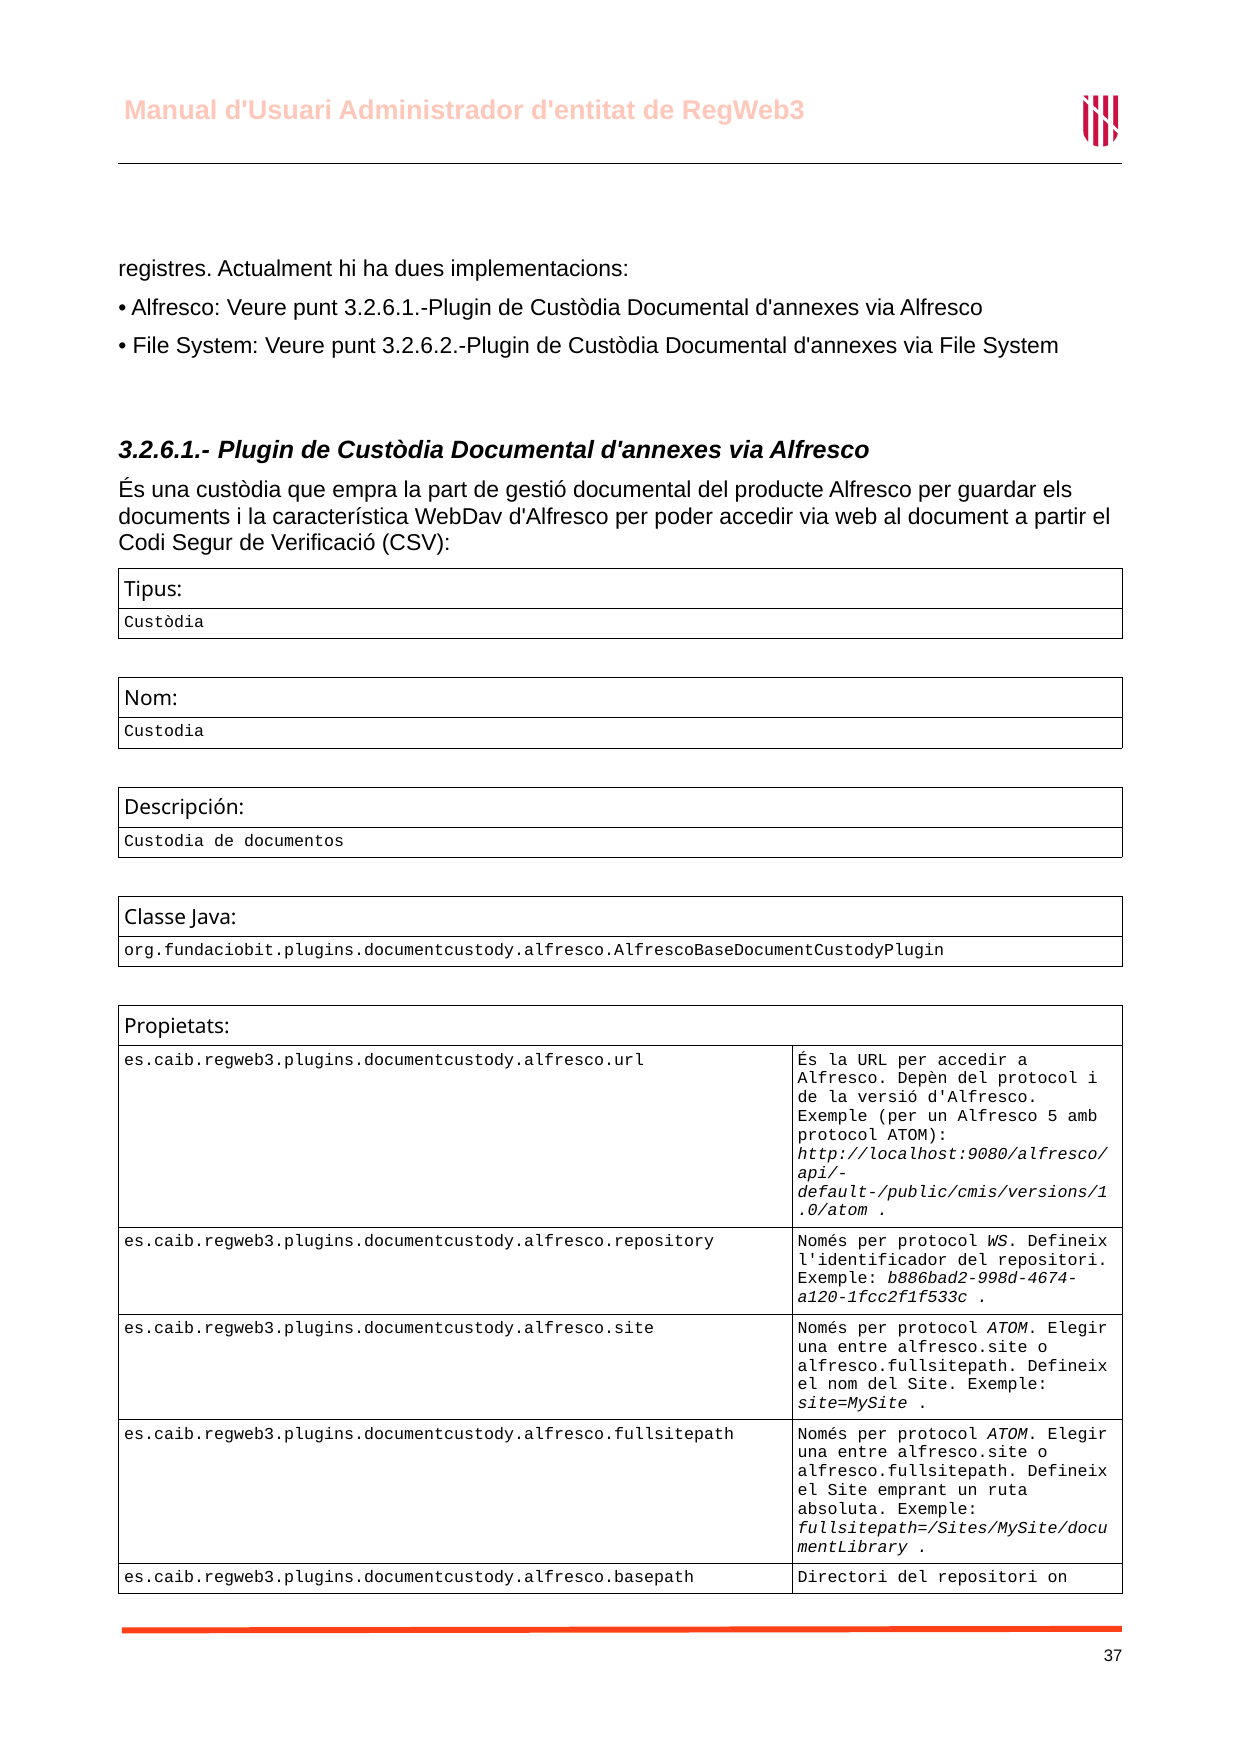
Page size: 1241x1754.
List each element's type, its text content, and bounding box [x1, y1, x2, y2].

text És una custòdia que empra la part de gestió documental del producte Alfresco per guardar els documents i la característica WebDav d'Alfresco per poder accedir via web al document a partir el Codi Segur de Verificació (CSV): [118, 476, 1122, 555]
table_cell es.caib.regweb3.plugins.documentcustody.alfresco.fullsitepath [119, 1420, 792, 1563]
table_cell Només per protocol ATOM. Elegir una entre alfresco.site o alfresco.fullsitepath. Defineix el nom del Site. Exemple: site=MySite . [793, 1315, 1122, 1419]
table_cell org.fundaciobit.plugins.documentcustody.alfresco.AlfrescoBaseDocumentCustodyPlugin [119, 937, 1122, 966]
table_cell Custòdia [119, 609, 1122, 638]
table_cell es.caib.regweb3.plugins.documentcustody.alfresco.basepath [119, 1564, 792, 1593]
text registres. Actualment hi ha dues implementacions: [118, 254, 1122, 281]
subtitle Plugin de Custòdia Documental d'annexes via Alfresco [118, 435, 1122, 464]
table_cell Directori del repositori on [793, 1564, 1122, 1593]
table_header Nom: [119, 678, 1122, 717]
table_cell es.caib.regweb3.plugins.documentcustody.alfresco.url [119, 1046, 792, 1227]
text • File System: Veure punt 3.2.6.2.-Plugin de Custòdia Documental d'annexes via File System [118, 332, 1122, 359]
table_cell es.caib.regweb3.plugins.documentcustody.alfresco.repository [119, 1228, 792, 1313]
picture [1080, 93, 1121, 148]
table_header Descripción: [119, 788, 1122, 827]
table_cell Custodia [119, 718, 1122, 748]
table_cell Només per protocol ATOM. Elegir una entre alfresco.site o alfresco.fullsitepath. Defineix el Site emprant un ruta absoluta. Exemple: fullsitepath=/Sites/MySite/documentLibrary . [793, 1420, 1122, 1563]
table_header Tipus: [119, 569, 1122, 608]
text • Alfresco: Veure punt 3.2.6.1.-Plugin de Custòdia Documental d'annexes via Alfresco [118, 293, 1122, 320]
table_cell Només per protocol WS. Defineix l'identificador del repositori. Exemple: b886bad2-998d-4674-a120-1fcc2f1f533c . [793, 1228, 1122, 1313]
table_header Propietats: [119, 1006, 1122, 1045]
table_cell És la URL per accedir a Alfresco. Depèn del protocol i de la versió d'Alfresco. Exemple (per un Alfresco 5 amb protocol ATOM): http://localhost:9080/alfresco/api/- default-/public/cmis/versions/1.0/atom . [793, 1046, 1122, 1227]
table_cell es.caib.regweb3.plugins.documentcustody.alfresco.site [119, 1315, 792, 1419]
table_cell Custodia de documentos [119, 828, 1122, 857]
table_header Classe Java: [119, 897, 1122, 936]
